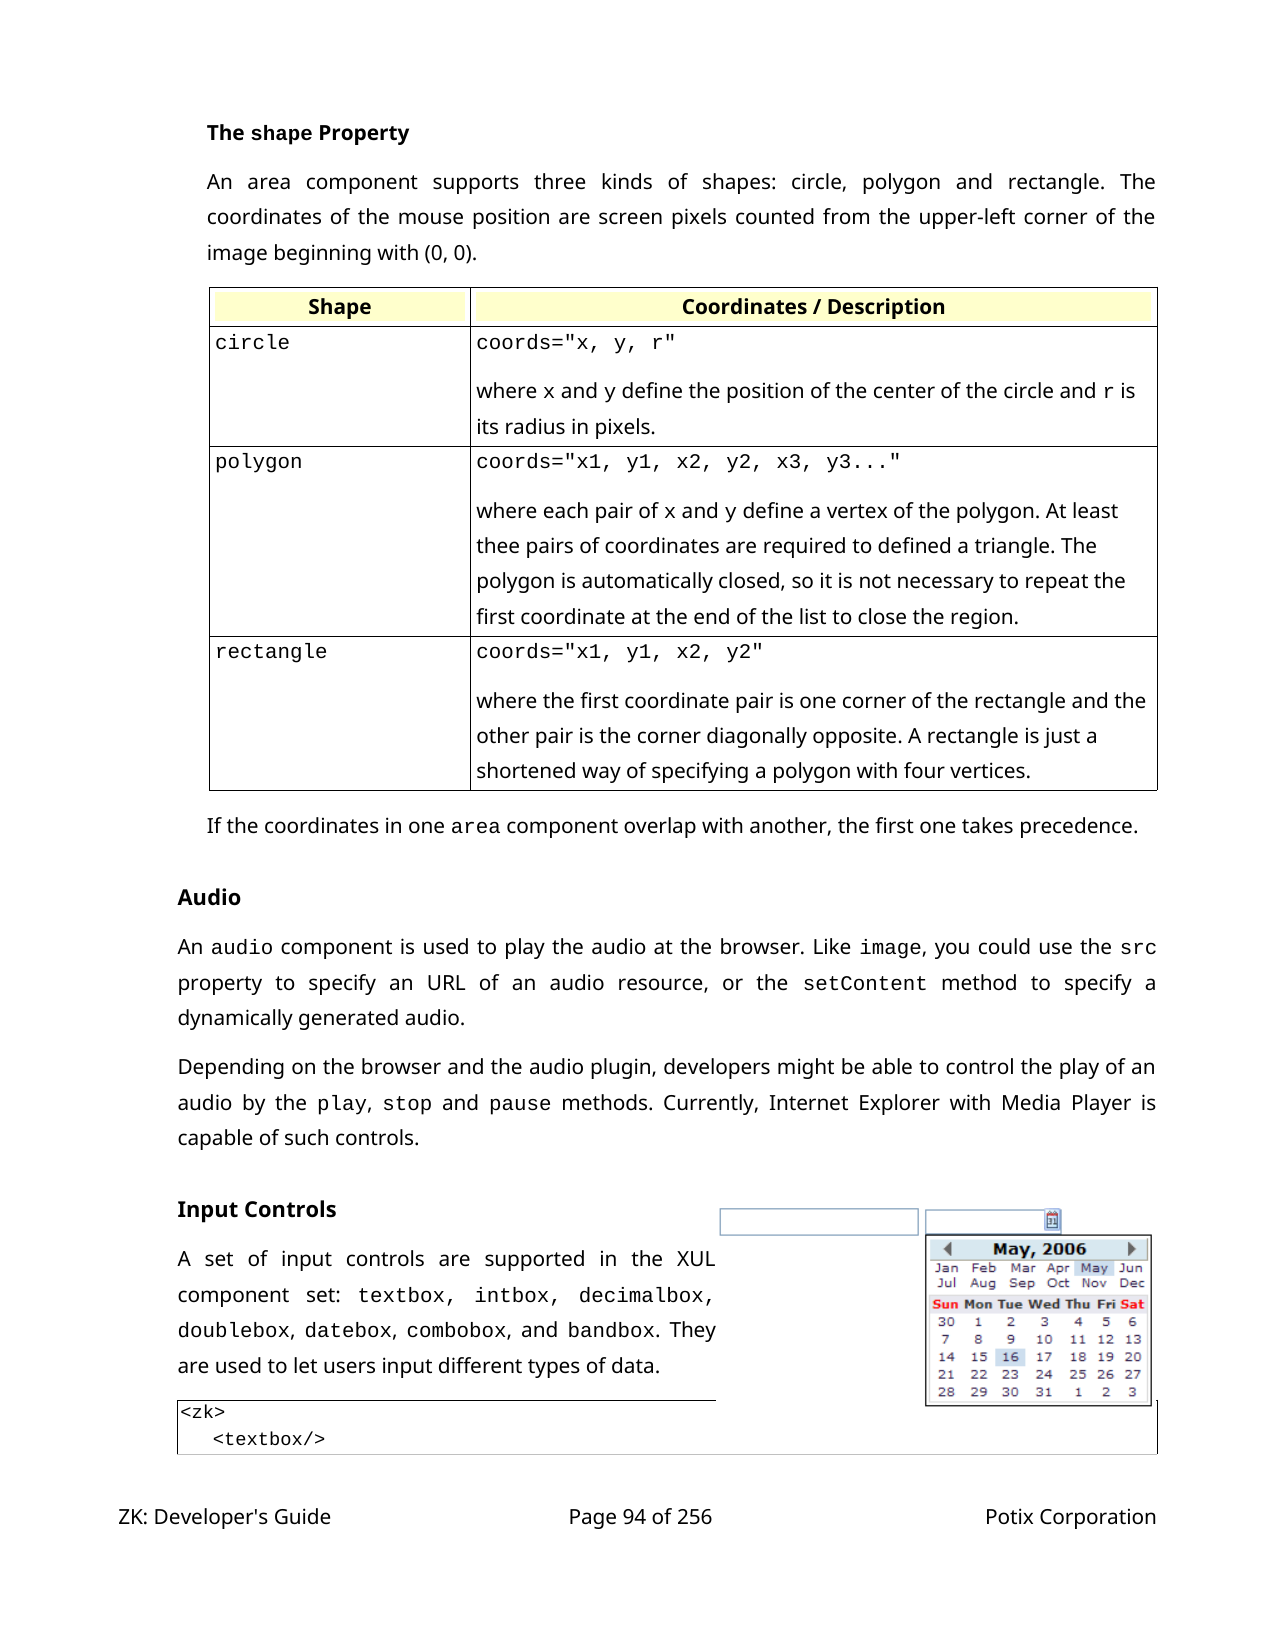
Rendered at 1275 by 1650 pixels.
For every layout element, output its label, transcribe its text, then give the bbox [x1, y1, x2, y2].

table_cell coords="x1, y1, x2, y2" where the first coordinate pair is one corner of the rectangle and the other pair is the corner diagonally opposite. A rectangle is just a shortened way of specifying a polygon with four vertices. [471, 637, 1157, 790]
text A set of input controls are supported in the XUL component set: textbox, intbox, decimalbox, doublebox, datebox, combobox, and bandbox. They are used to let users input different types of data. [177, 1244, 716, 1379]
subtitle Input Controls [177, 1194, 1157, 1224]
table_cell coords="x, y, r" where x and y define the position of the center of the circle and r is its radius in pixels. [471, 327, 1157, 446]
text If the coordinates in one area component overlap with another, the first one takes precedence. [207, 811, 1157, 839]
text <zk> [178, 1401, 1157, 1424]
table_cell polygon [210, 447, 470, 636]
subtitle The shape Property [207, 118, 1157, 147]
table_cell coords="x1, y1, x2, y2, x3, y3..." where each pair of x and y define a vertex of the polygon. At least thee pairs of coordinates are required to defined a triangle. The polygon is automatically closed, so it is not necessary to repeat the first coordinate at the end of the list to close the region. [471, 447, 1157, 636]
text <textbox/> [178, 1427, 1157, 1454]
table_header Shape [210, 288, 470, 326]
text An area component supports three kinds of shapes: circle, polygon and rectangle. The coordinates of the mouse position are screen pixels counted from the upper-left corner of the image beginning with (0, 0). [207, 167, 1157, 266]
table_header Coordinates / Description [471, 288, 1157, 326]
table_cell rectangle [210, 637, 470, 790]
text An audio component is used to play the audio at the browser. Like image, you could use the src property to specify an URL of an audio resource, or the setContent method to specify a dynamically generated audio. [177, 932, 1157, 1032]
subtitle Audio [177, 882, 1157, 912]
picture [716, 1202, 1157, 1409]
text Depending on the browser and the audio plugin, developers might be able to control the play of an audio by the play, stop and pause methods. Currently, Internet Explorer with Media Player is capable of such controls. [177, 1052, 1157, 1151]
table_cell circle [210, 327, 470, 446]
